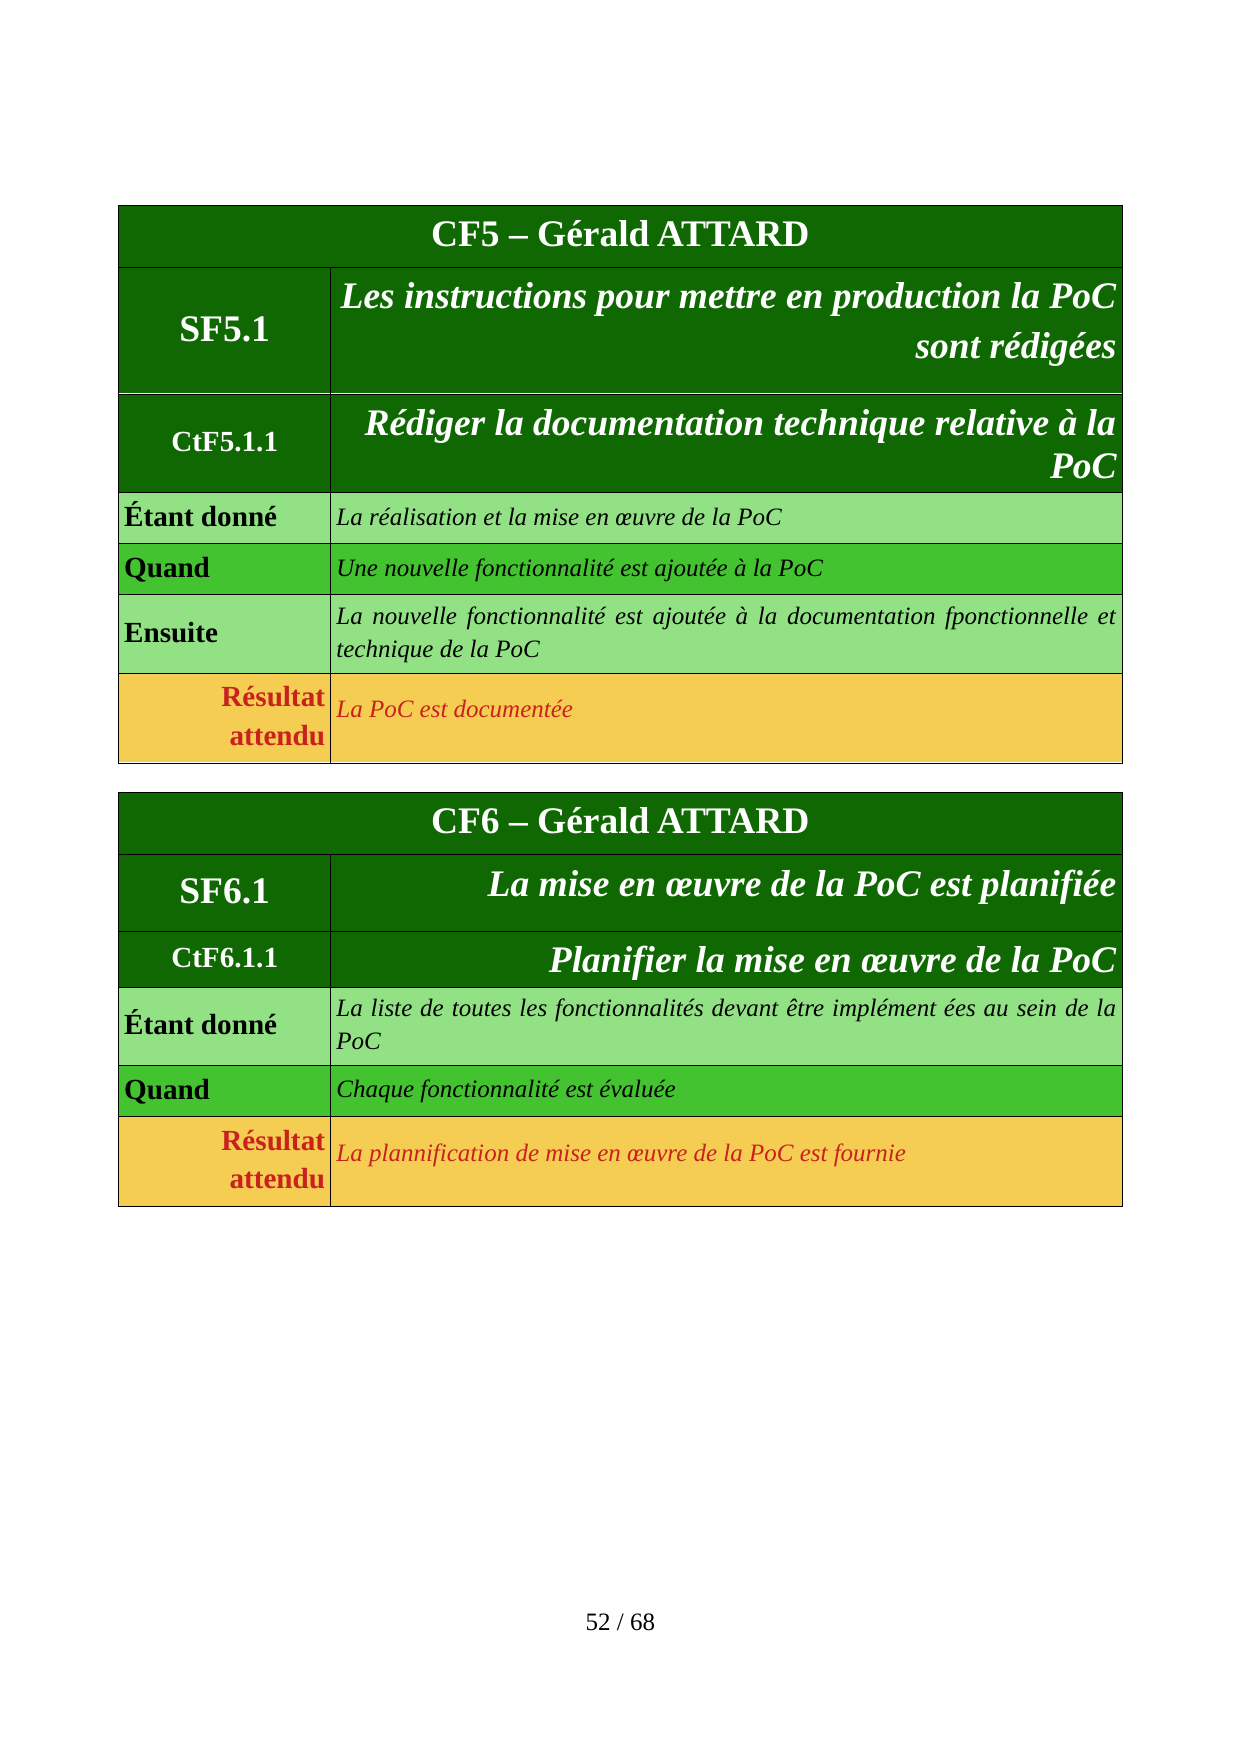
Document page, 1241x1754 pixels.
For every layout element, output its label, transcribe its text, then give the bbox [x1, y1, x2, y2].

table_cell La plannification de mise en œuvre de la PoC est fournie [331, 1117, 1122, 1206]
table_cell Quand [119, 544, 330, 594]
table_header CF5 – Gérald ATTARD [119, 206, 1122, 267]
table_cell Ensuite [119, 595, 330, 673]
table_cell La nouvelle fonctionnalité est ajoutée à la documentation fponctionnelle et technique de la PoC [331, 595, 1122, 673]
table_cell La liste de toutes les fonctionnalités devant être implément ées au sein de la PoC [331, 988, 1122, 1065]
table_cell CtF5.1.1 [119, 395, 330, 492]
table_cell SF5.1 [119, 268, 330, 393]
table_cell Chaque fonctionnalité est évaluée [331, 1066, 1122, 1116]
table_cell La PoC est documentée [331, 674, 1122, 762]
table_cell Une nouvelle fonctionnalité est ajoutée à la PoC [331, 544, 1122, 594]
table_cell La réalisation et la mise en œuvre de la PoC [331, 493, 1122, 543]
table_header CF6 – Gérald ATTARD [119, 793, 1122, 854]
table_cell Résultat attendu [119, 1117, 330, 1206]
table_cell Étant donné [119, 988, 330, 1065]
table_cell Étant donné [119, 493, 330, 543]
table_cell Planifier la mise en œuvre de la PoC [331, 932, 1122, 987]
table_cell Rédiger la documentation technique relative à la PoC [331, 395, 1122, 492]
table_cell Les instructions pour mettre en production la PoC sont rédigées [331, 268, 1122, 393]
table_cell CtF6.1.1 [119, 932, 330, 987]
table_cell La mise en œuvre de la PoC est planifiée [331, 855, 1122, 931]
table_cell Quand [119, 1066, 330, 1116]
table_cell Résultat attendu [119, 674, 330, 762]
table_cell SF6.1 [119, 855, 330, 931]
